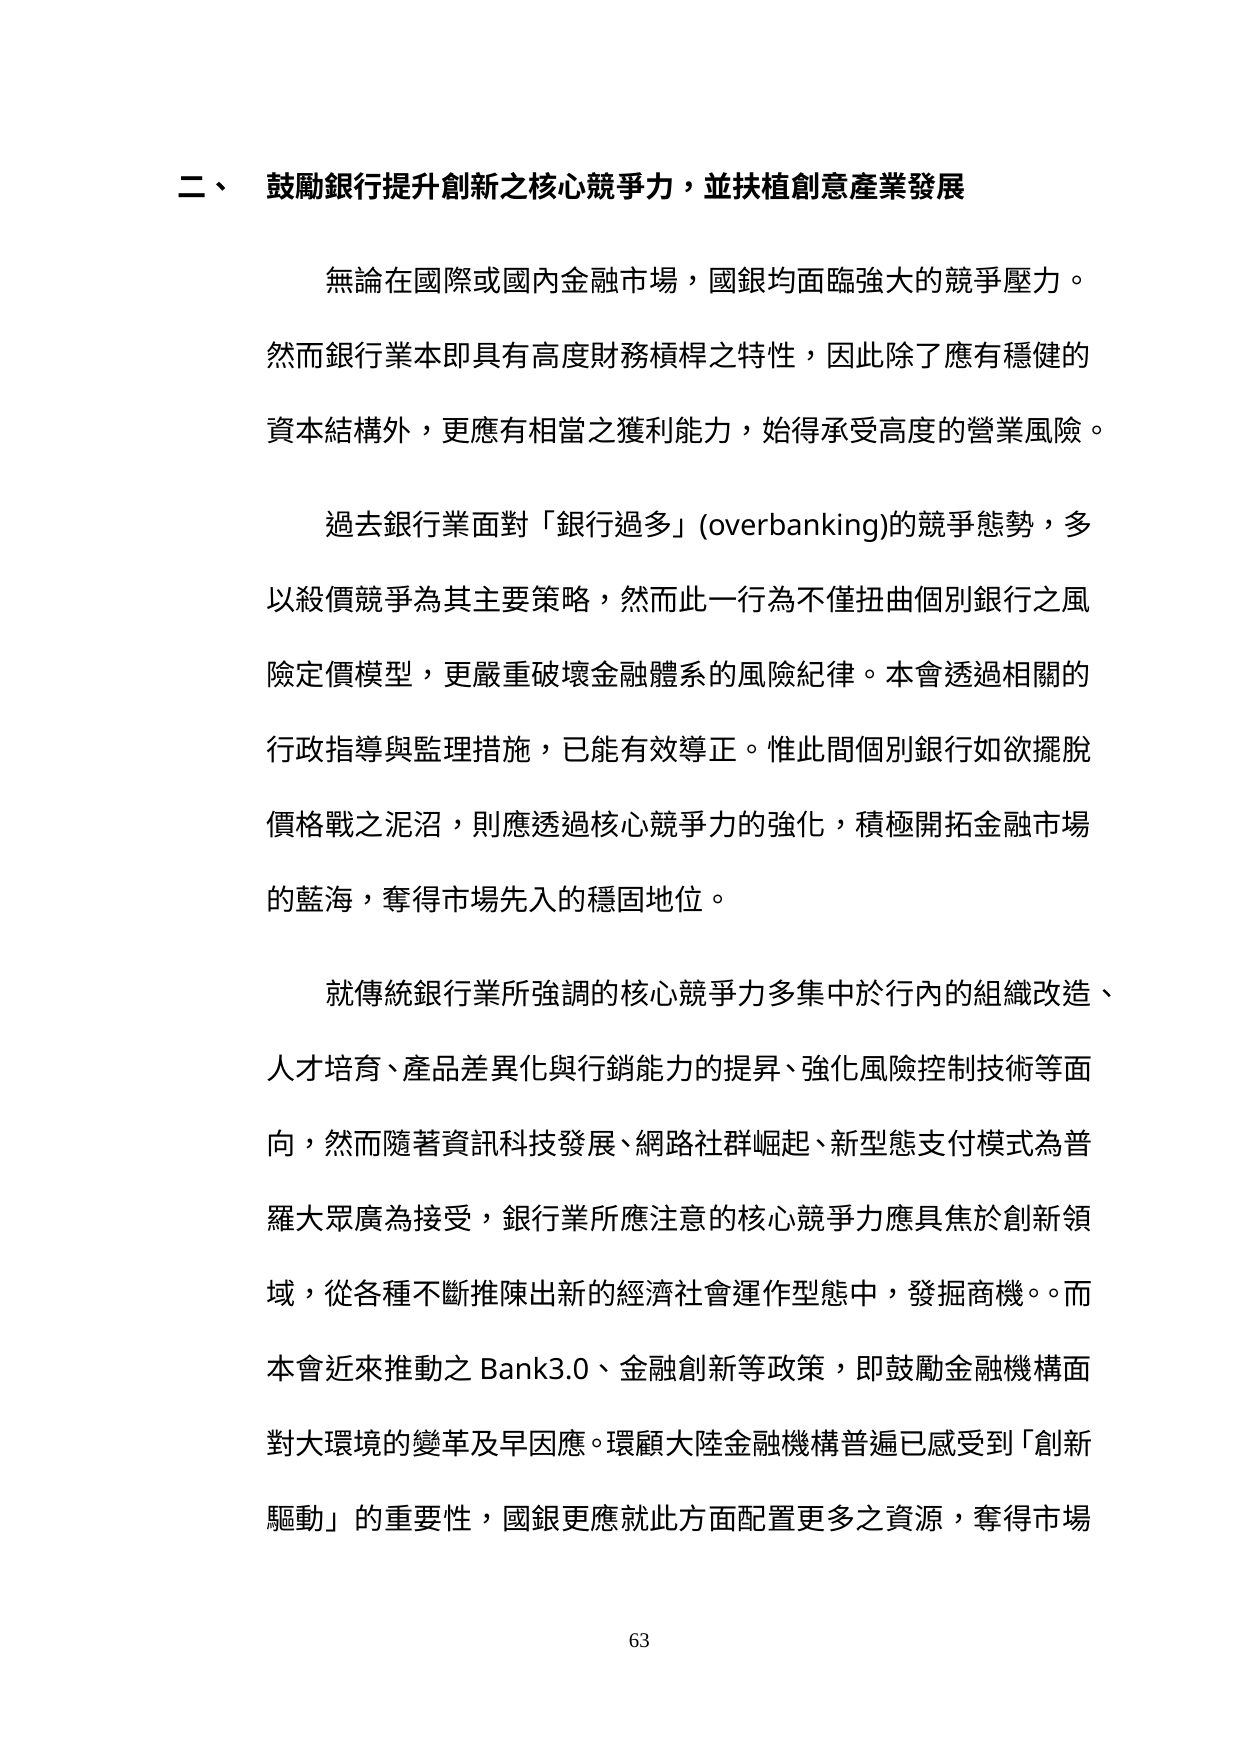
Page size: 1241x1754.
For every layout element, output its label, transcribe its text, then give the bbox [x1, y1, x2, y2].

text 就傳統銀行業所強調的核心競爭力多集中於行內的組織改造、人才培育、產品差異化與行銷能力的提昇、強化風險控制技術等面向，然而隨著資訊科技發展、網路社群崛起、新型態支付模式為普羅大眾廣為接受，銀行業所應注意的核心競爭力應具焦於創新領域，從各種不斷推陳出新的經濟社會運作型態中，發掘商機。。而本會近來推動之Bank3.0、金融創新等政策，即鼓勵金融機構面對大環境的變革及早因應。環顧大陸金融機構普遍已感受到「創新驅動」的重要性，國銀更應就此方面配置更多之資源，奪得市場先機。 [266, 954, 1092, 1554]
list 鼓勵銀行提升創新之核心競爭力，並扶植創意產業發展 [177, 148, 1092, 223]
text 過去銀行業面對「銀行過多」(overbanking)的競爭態勢，多以殺價競爭為其主要策略，然而此一行為不僅扭曲個別銀行之風險定價模型，更嚴重破壞金融體系的風險紀律。本會透過相關的行政指導與監理措施，已能有效導正。惟此間個別銀行如欲擺脫價格戰之泥沼，則應透過核心競爭力的強化，積極開拓金融市場的藍海，奪得市場先入的穩固地位。 [266, 485, 1092, 935]
text 無論在國際或國內金融市場，國銀均面臨強大的競爭壓力。然而銀行業本即具有高度財務槓桿之特性，因此除了應有穩健的資本結構外，更應有相當之獲利能力，始得承受高度的營業風險。 [266, 241, 1092, 466]
